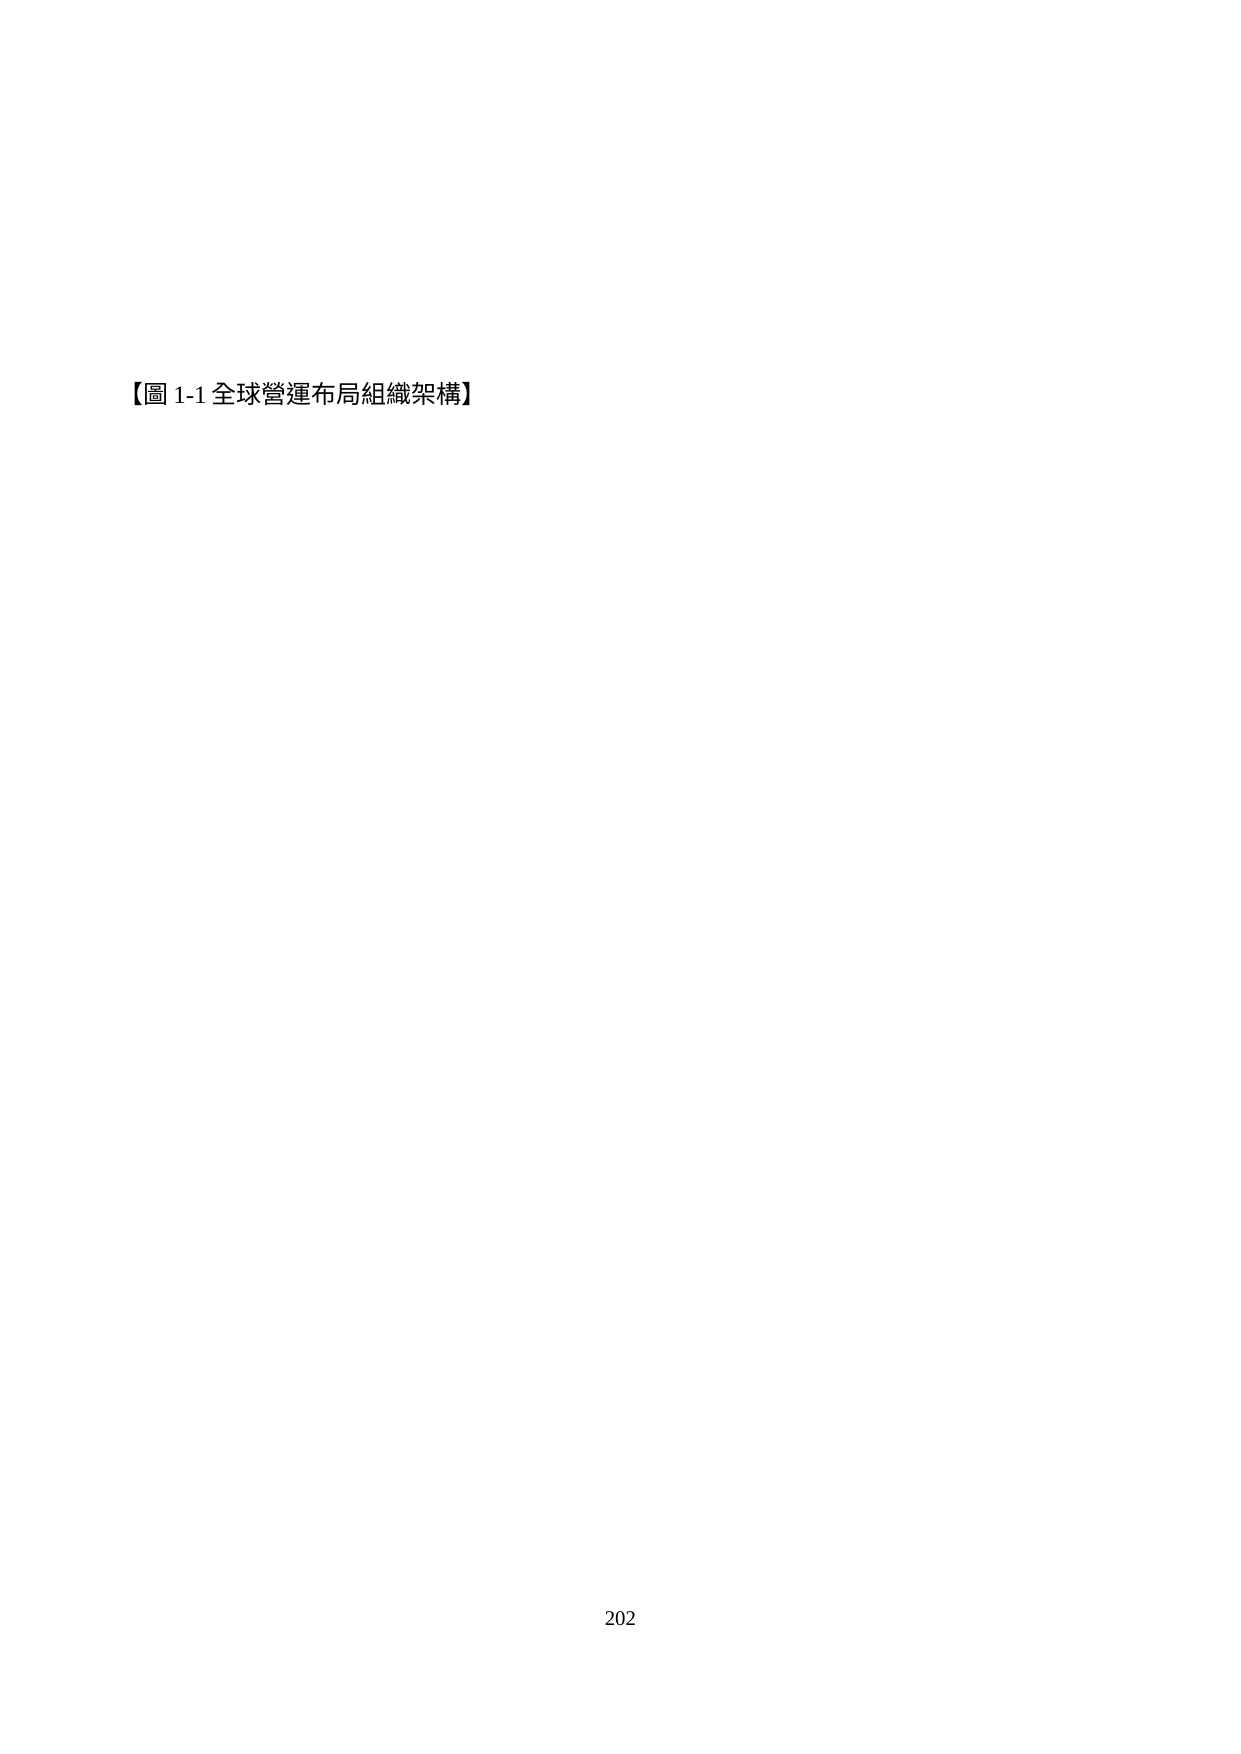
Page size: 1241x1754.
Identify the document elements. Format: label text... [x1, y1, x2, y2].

text 【圖1-1全球營運布局組織架構】 [118, 351, 1122, 413]
